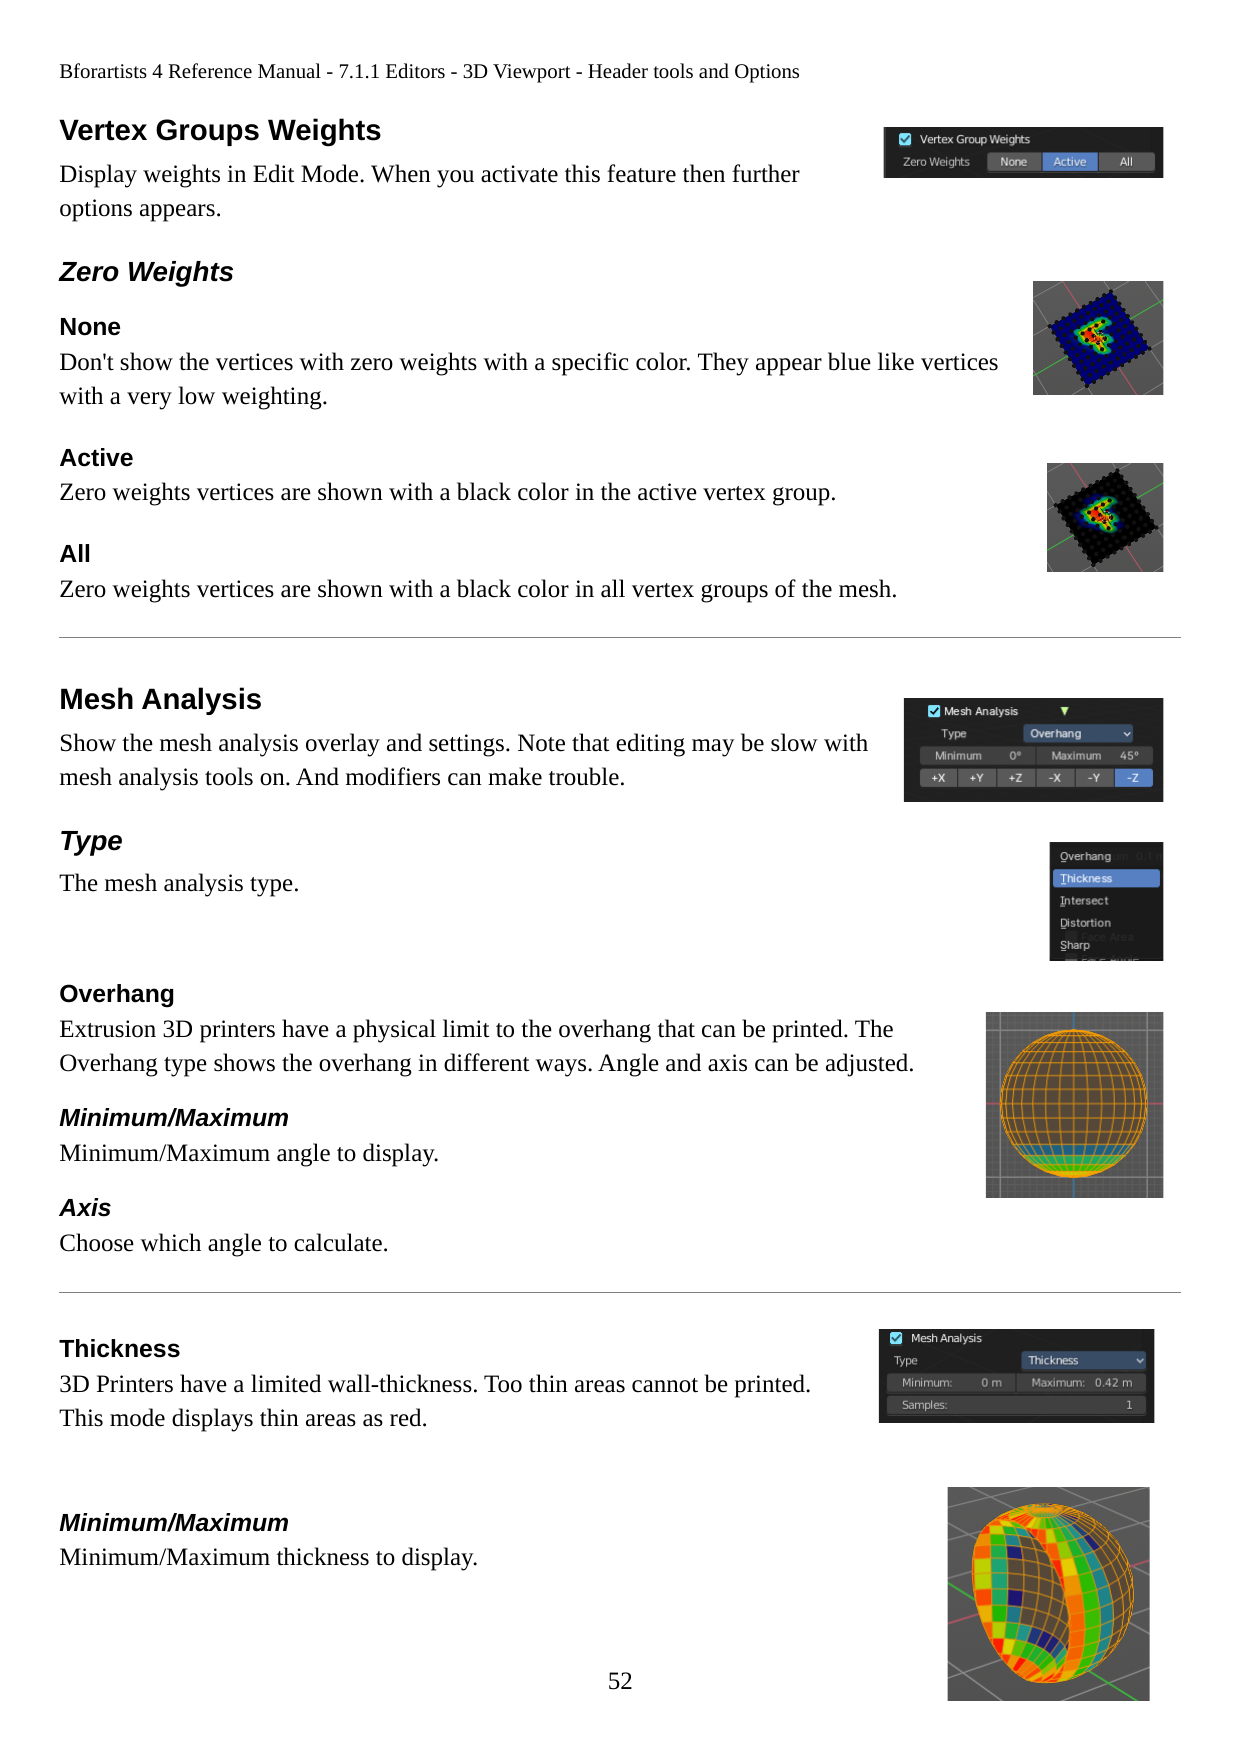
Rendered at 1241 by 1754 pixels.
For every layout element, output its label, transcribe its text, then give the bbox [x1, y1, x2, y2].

text Minimum/Maximum angle to display. [59, 1138, 985, 1167]
subtitle Active [59, 443, 1181, 471]
subtitle None [59, 312, 1033, 340]
picture [947, 1487, 1150, 1701]
picture [985, 1012, 1164, 1198]
picture [1047, 463, 1164, 572]
subtitle Minimum/Maximum [59, 1508, 947, 1536]
subtitle Thickness [59, 1334, 878, 1363]
subtitle [1155, 1334, 1181, 1363]
text Display weights in Edit Mode. When you activate this feature then further options appears. [59, 159, 1181, 222]
text Minimum/Maximum thickness to display. [59, 1542, 947, 1571]
subtitle Minimum/Maximum [59, 1103, 985, 1132]
text 3D Printers have a limited wall-thickness. Too thin areas cannot be printed. This mode displays thin areas as red. [59, 1369, 1181, 1432]
text Don't show the vertices with zero weights with a specific color. They appear blue like vertices with a very low weighting. [59, 347, 1181, 410]
subtitle All [59, 539, 1047, 567]
text Zero weights vertices are shown with a black color in the active vertex group. [59, 477, 1047, 506]
picture [1033, 281, 1164, 395]
subtitle Mesh Analysis [59, 682, 1181, 715]
subtitle Zero Weights [59, 255, 1181, 287]
text Zero weights vertices are shown with a black color in all vertex groups of the mesh. [59, 574, 1181, 602]
text [1164, 868, 1181, 897]
picture [883, 127, 1164, 178]
text Extrusion 3D printers have a physical limit to the overhang that can be printed. The Overhang type shows the overhang in different ways. Angle and axis can be adjusted. [59, 1014, 985, 1077]
text Show the mesh analysis overlay and settings. Note that editing may be slow with mesh analysis tools on. And modifiers can make trouble. [59, 728, 903, 791]
subtitle Axis [59, 1193, 1181, 1222]
subtitle [1164, 1103, 1181, 1132]
text [1150, 1542, 1181, 1571]
picture [1049, 842, 1164, 961]
subtitle Type [59, 824, 1181, 856]
subtitle Vertex Groups Weights [59, 113, 1181, 146]
text Choose which angle to calculate. [59, 1228, 1181, 1257]
picture [878, 1329, 1155, 1423]
subtitle [1164, 539, 1181, 567]
picture [903, 698, 1164, 802]
subtitle [1150, 1508, 1181, 1536]
subtitle [1164, 312, 1181, 340]
text The mesh analysis type. [59, 868, 1049, 897]
subtitle Overhang [59, 979, 1181, 1007]
